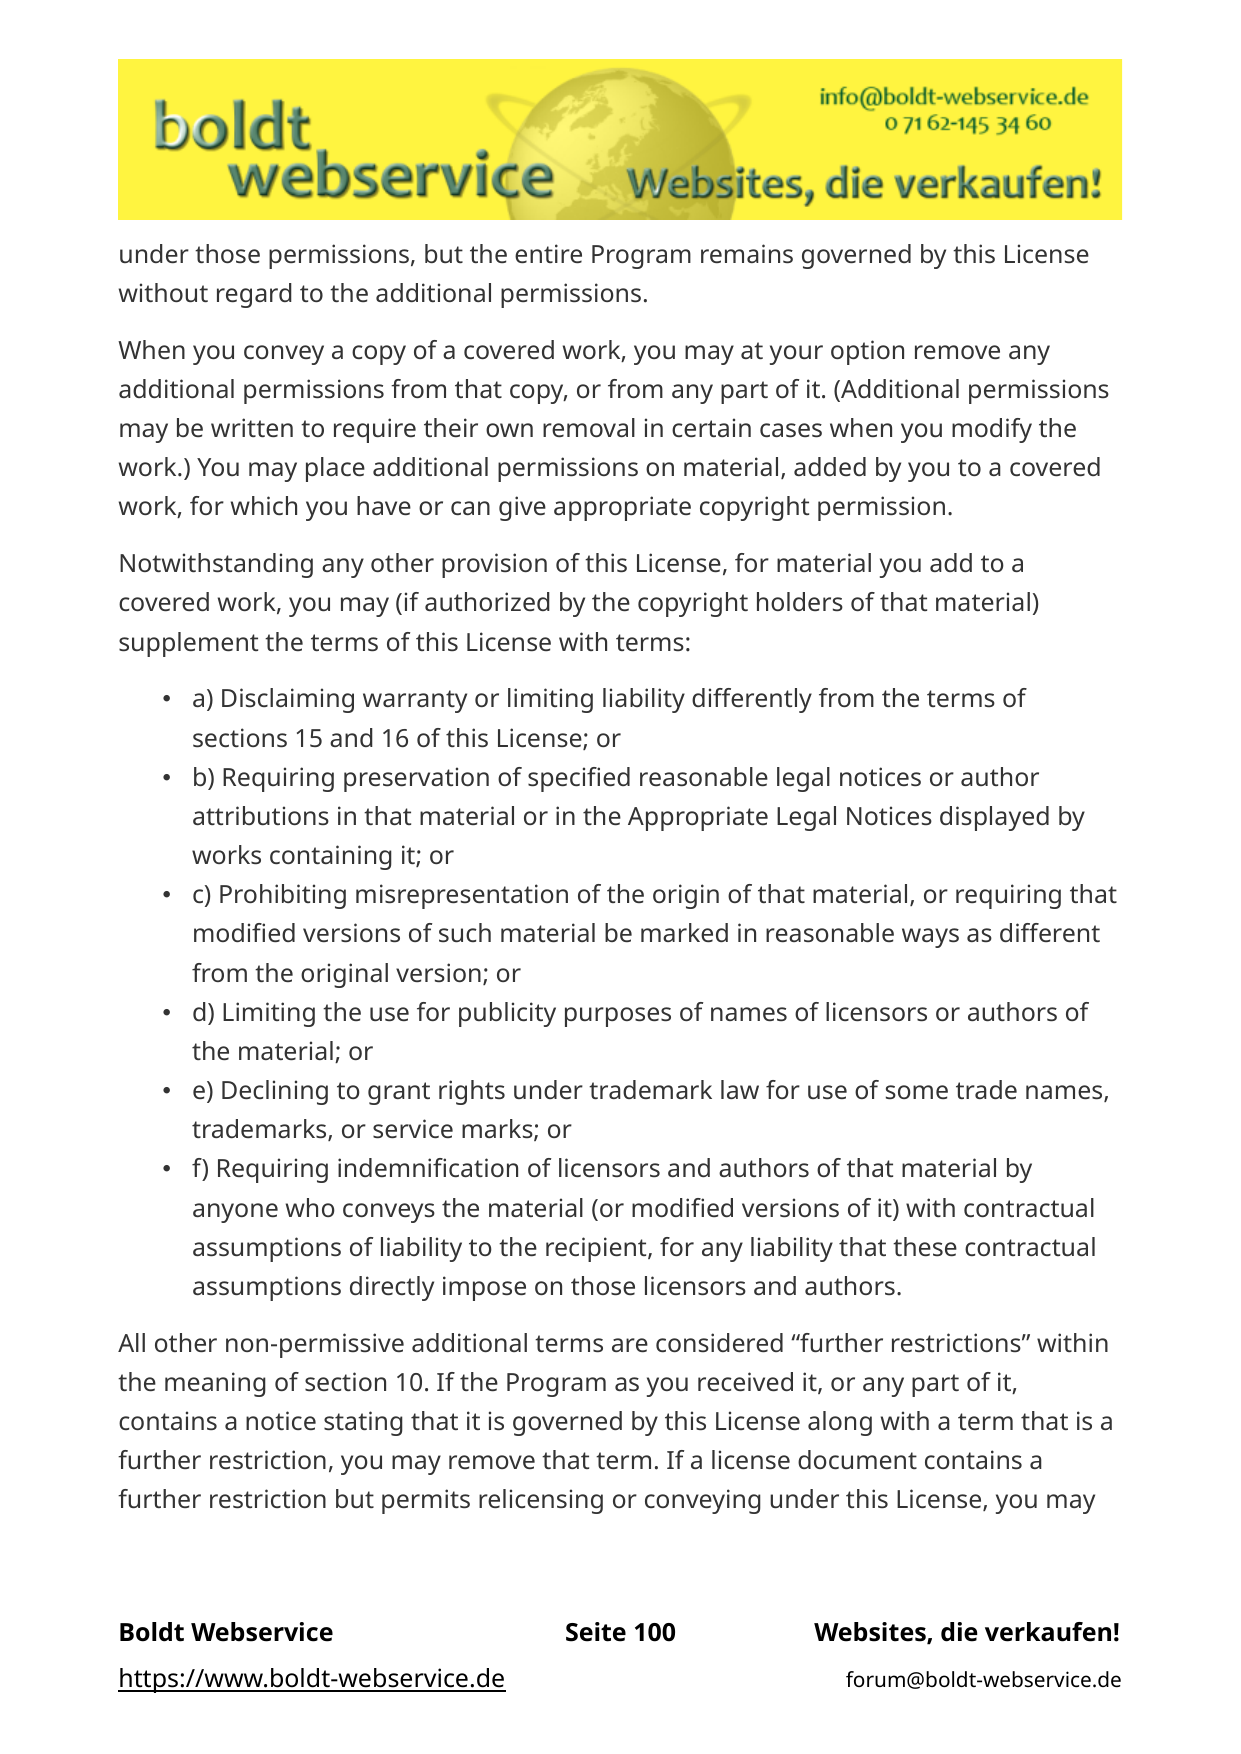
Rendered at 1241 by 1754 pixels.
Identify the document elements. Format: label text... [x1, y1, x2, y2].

text All other non-permissive additional terms are considered “further restrictions” within the meaning of section 10. If the Program as you received it, or any part of it, contains a notice stating that it is governed by this License along with a term that is a further restriction, you may remove that term. If a license document contains a further restriction but permits relicensing or conveying under this License, you may [118, 1325, 1122, 1516]
list a) Disclaiming warranty or limiting liability differently from the terms of sections 15 and 16 of this License; or [162, 681, 1122, 754]
list b) Requiring preservation of specified reasonable legal notices or author attributions in that material or in the Appropriate Legal Notices displayed by works containing it; or [162, 759, 1122, 872]
list c) Prohibiting misrepresentation of the origin of that material, or requiring that modified versions of such material be marked in reasonable ways as different from the original version; or [162, 877, 1122, 989]
list d) Limiting the use for publicity purposes of names of licensors or authors of the material; or [162, 994, 1122, 1068]
list e) Declining to grant rights under trademark law for use of some trade names, trademarks, or service marks; or [162, 1073, 1122, 1146]
text When you convey a copy of a covered work, you may at your option remove any additional permissions from that copy, or from any part of it. (Additional permissions may be written to require their own removal in certain cases when you modify the work.) You may place additional permissions on material, added by you to a covered work, for which you have or can give appropriate copyright permission. [118, 332, 1122, 523]
text Notwithstanding any other provision of this License, for material you add to a covered work, you may (if authorized by the copyright holders of that material) supplement the terms of this License with terms: [118, 546, 1122, 658]
picture [118, 59, 1123, 220]
text under those permissions, but the entire Program remains governed by this License without regard to the additional permissions. [118, 236, 1122, 309]
list f) Requiring indemnification of licensors and authors of that material by anyone who conveys the material (or modified versions of it) with contractual assumptions of liability to the recipient, for any liability that these contractual assumptions directly impose on those licensors and authors. [162, 1151, 1122, 1303]
